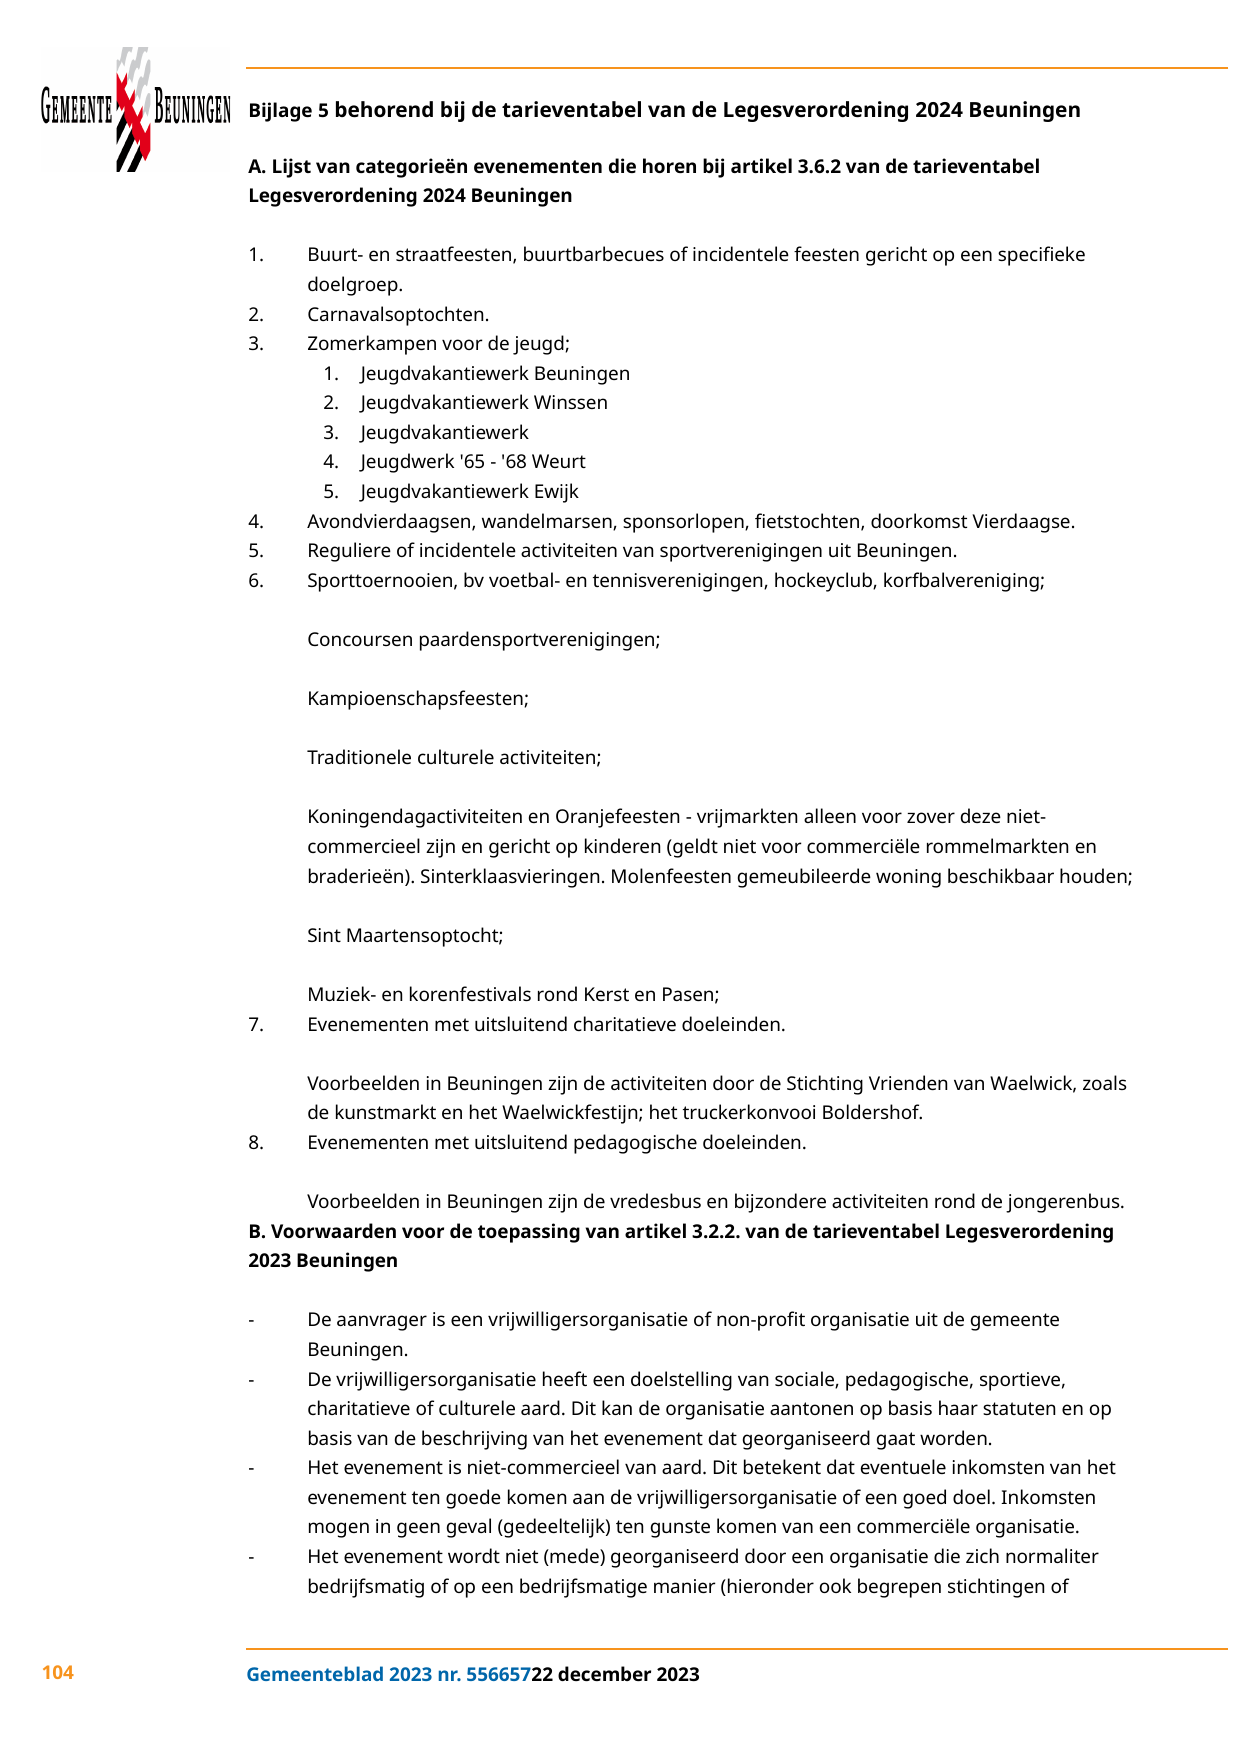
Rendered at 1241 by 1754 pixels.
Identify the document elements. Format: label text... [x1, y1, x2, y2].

list Jeugdwerk '65 - '68 Weurt [323, 449, 1152, 474]
list Jeugdvakantiewerk Ewijk [323, 478, 1152, 504]
list Concoursen paardensportverenigingen; [248, 626, 1152, 652]
list Sporttoernooien, bv voetbal- en tennisverenigingen, hockeyclub, korfbalvereniging; [248, 567, 1152, 593]
list Buurt- en straatfeesten, buurtbarbecues of incidentele feesten gericht op een specifieke doelgroep. [248, 242, 1152, 297]
list Kampioenschapsfeesten; [248, 685, 1152, 711]
list De vrijwilligersorganisatie heeft een doelstelling van sociale, pedagogische, sportieve, charitatieve of culturele aard. Dit kan de organisatie aantonen op basis haar statuten en op basis van de beschrijving van het evenement dat georganiseerd gaat worden. [248, 1366, 1152, 1451]
text A. Lijst van categorieën evenementen die horen bij artikel 3.6.2 van de tarieventabel Legesverordening 2024 Beuningen [248, 153, 1152, 208]
list De aanvrager is een vrijwilligersorganisatie of non-profit organisatie uit de gemeente Beuningen. [248, 1307, 1152, 1362]
list Reguliere of incidentele activiteiten van sportverenigingen uit Beuningen. [248, 537, 1152, 563]
list Avondvierdaagsen, wandelmarsen, sponsorlopen, fietstochten, doorkomst Vierdaagse. [248, 508, 1152, 534]
list Het evenement is niet-commercieel van aard. Dit betekent dat eventuele inkomsten van het evenement ten goede komen aan de vrijwilligersorganisatie of een goed doel. Inkomsten mogen in geen geval (gedeeltelijk) ten gunste komen van een commerciële organisatie. [248, 1454, 1152, 1539]
list Evenementen met uitsluitend charitatieve doeleinden. [248, 1011, 1152, 1037]
text B. Voorwaarden voor de toepassing van artikel 3.2.2. van de tarieventabel Legesverordening 2023 Beuningen [248, 1218, 1152, 1273]
text Bijlage 5 behorend bij de tarieventabel van de Legesverordening 2024 Beuningen [248, 95, 1152, 123]
list Jeugdvakantiewerk [323, 419, 1152, 445]
list Voorbeelden in Beuningen zijn de activiteiten door de Stichting Vrienden van Waelwick, zoals de kunstmarkt en het Waelwickfestijn; het truckerkonvooi Boldershof. [248, 1070, 1152, 1125]
list Muziek- en korenfestivals rond Kerst en Pasen; [248, 981, 1152, 1007]
list Het evenement wordt niet (mede) georganiseerd door een organisatie die zich normaliter bedrijfsmatig of op een bedrijfsmatige manier (hieronder ook begrepen stichtingen of [248, 1543, 1152, 1599]
list Koningendagactiviteiten en Oranjefeesten - vrijmarkten alleen voor zover deze niet-commercieel zijn en gericht op kinderen (geldt niet voor commerciële rommelmarkten en braderieën). Sinterklaasvieringen. Molenfeesten gemeubileerde woning beschikbaar houden; [248, 804, 1152, 889]
list Jeugdvakantiewerk Beuningen [323, 360, 1152, 386]
list Jeugdvakantiewerk Winssen [323, 389, 1152, 415]
list Carnavalsoptochten. [248, 301, 1152, 327]
picture [41, 47, 231, 172]
list Voorbeelden in Beuningen zijn de vredesbus en bijzondere activiteiten rond de jongerenbus. [248, 1188, 1152, 1214]
list Traditionele culturele activiteiten; [248, 744, 1152, 770]
list Zomerkampen voor de jeugd; [248, 330, 1152, 356]
list Evenementen met uitsluitend pedagogische doeleinden. [248, 1129, 1152, 1155]
list Sint Maartensoptocht; [248, 922, 1152, 948]
